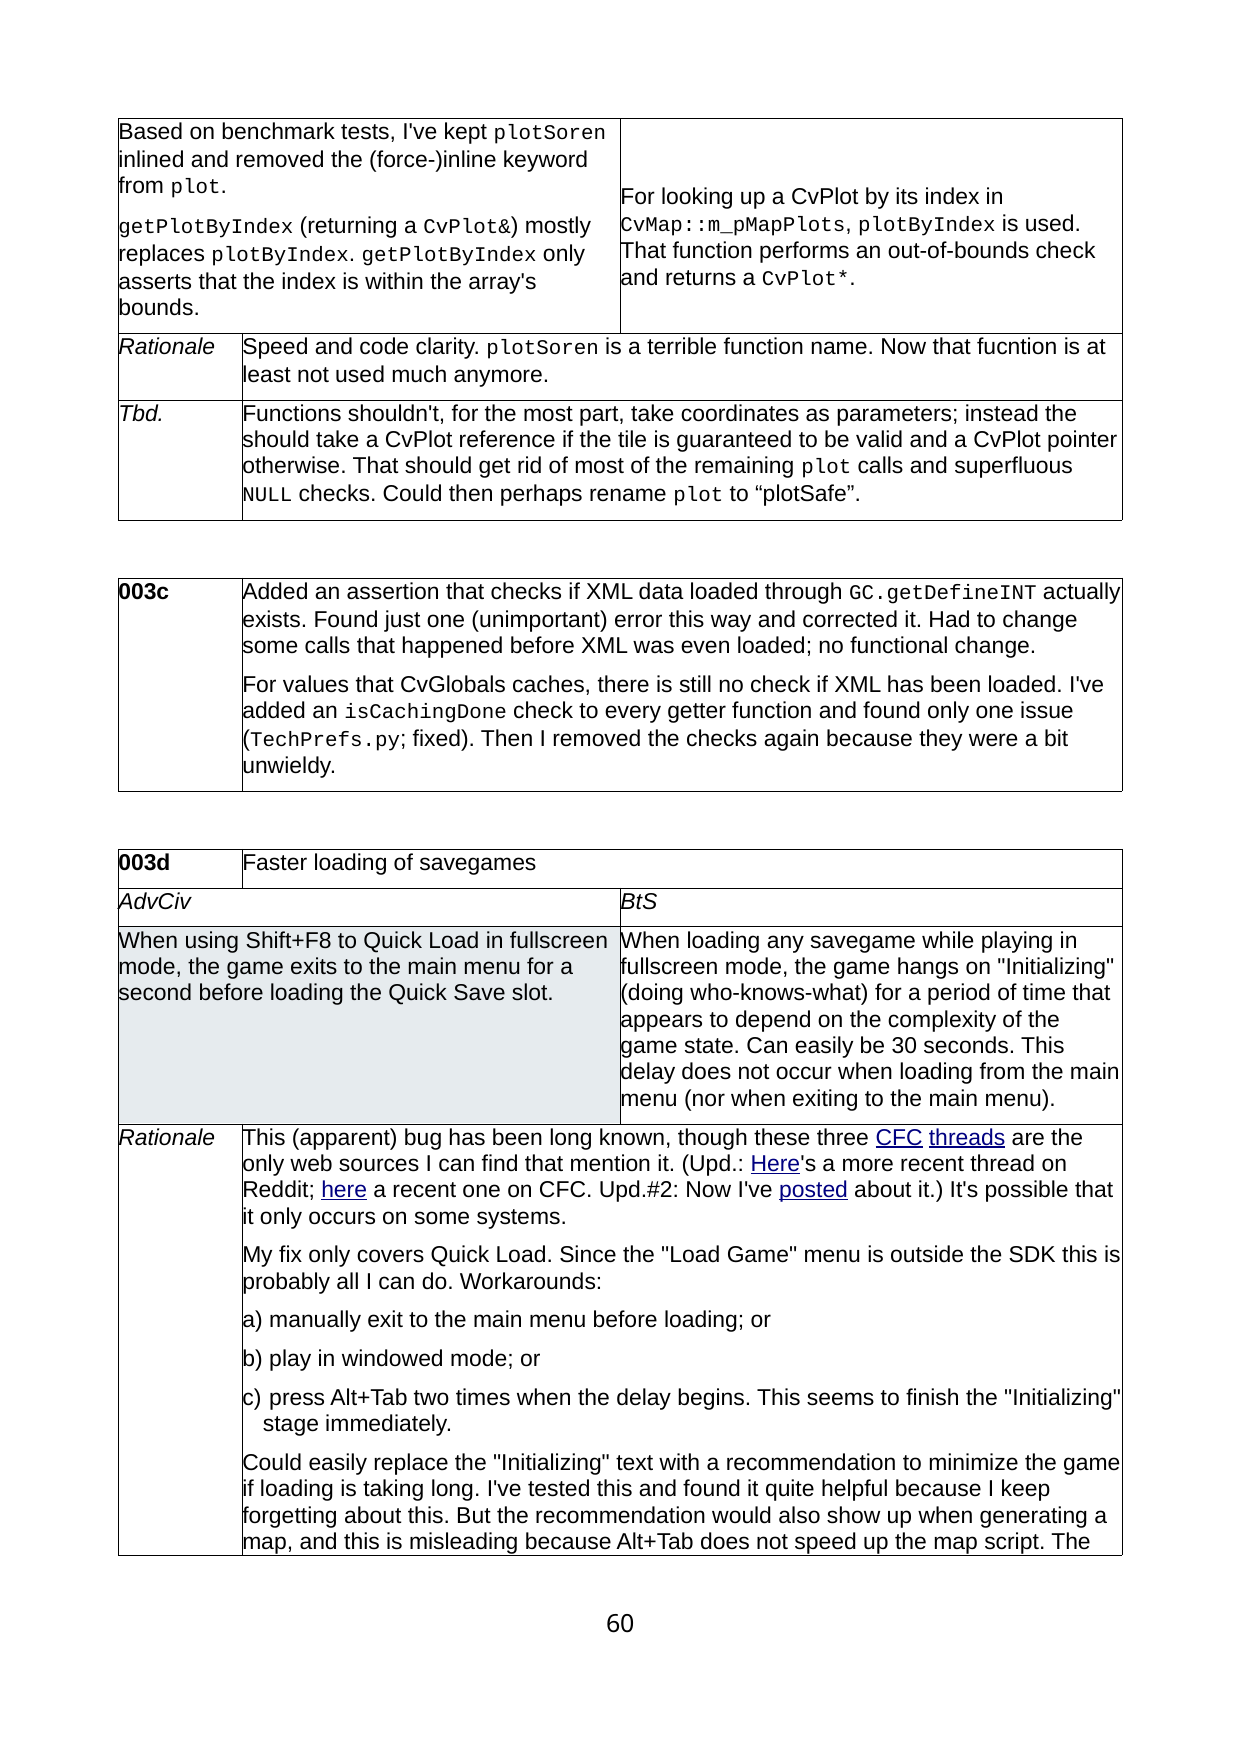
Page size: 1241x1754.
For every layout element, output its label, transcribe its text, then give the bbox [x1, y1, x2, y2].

table_header Faster loading of savegames [243, 850, 1122, 888]
table_cell For looking up a CvPlot by its index in CvMap::m_pMapPlots, plotByIndex is used. That function performs an out-of-bounds check and returns a CvPlot*. [621, 119, 1122, 333]
table_cell AdvCiv [119, 889, 620, 926]
table_cell This (apparent) bug has been long known, though these three CFC threads are the only web sources I can find that mention it. (Upd.: Here's a more recent thread on Reddit; here a recent one on CFC. Upd.#2: Now I've posted about it.) It's possible that it only occurs on some systems. My fix only covers Quick Load. Since the "Load Game" menu is outside the SDK this is probably all I can do. Workarounds: manually exit to the main menu before loading; or play in windowed mode; or press Alt+Tab two times when the delay begins. This seems to finish the "Initializing" stage immediately. Could easily replace the "Initializing" text with a recommendation to minimize the game if loading is taking long. I've tested this and found it quite helpful because I keep forgetting about this. But the recommendation would also show up when generating a map, and this is misleading because Alt+Tab does not speed up the map script. The [243, 1125, 1122, 1554]
table_cell Functions shouldn't, for the most part, take coordinates as parameters; instead the should take a CvPlot reference if the tile is guaranteed to be valid and a CvPlot pointer otherwise. That should get rid of most of the remaining plot calls and superfluous NULL checks. Could then perhaps rename plot to “plotSafe”. [243, 401, 1122, 520]
table_cell Speed and code clarity. plotSoren is a terrible function name. Now that fucntion is at least not used much anymore. [243, 334, 1122, 399]
table_cell Rationale [119, 1125, 242, 1554]
table_cell Rationale [119, 334, 242, 399]
table_cell When loading any savegame while playing in fullscreen mode, the game hangs on "Initializing" (doing who-knows-what) for a period of time that appears to depend on the complexity of the game state. Can easily be 30 seconds. This delay does not occur when loading from the main menu (nor when exiting to the main menu). [621, 927, 1122, 1123]
table_cell BtS [621, 889, 1122, 926]
table_header Added an assertion that checks if XML data loaded through GC.getDefineINT actually exists. Found just one (unimportant) error this way and corrected it. Had to change some calls that happened before XML was even loaded; no functional change. For values that CvGlobals caches, there is still no check if XML has been loaded. I've added an isCachingDone check to every getter function and found only one issue (TechPrefs.py; fixed). Then I removed the checks again because they were a bit unwieldy. [243, 579, 1122, 791]
table_header 003c [119, 579, 242, 791]
table_cell Tbd. [119, 401, 242, 520]
table_header 003d [119, 850, 242, 888]
table_cell Based on benchmark tests, I've kept plotSoren inlined and removed the (force-)inline keyword from plot. getPlotByIndex (returning a CvPlot&) mostly replaces plotByIndex. getPlotByIndex only asserts that the index is within the array's bounds. [119, 119, 620, 333]
table_cell When using Shift+F8 to Quick Load in fullscreen mode, the game exits to the main menu for a second before loading the Quick Save slot. [119, 927, 620, 1123]
